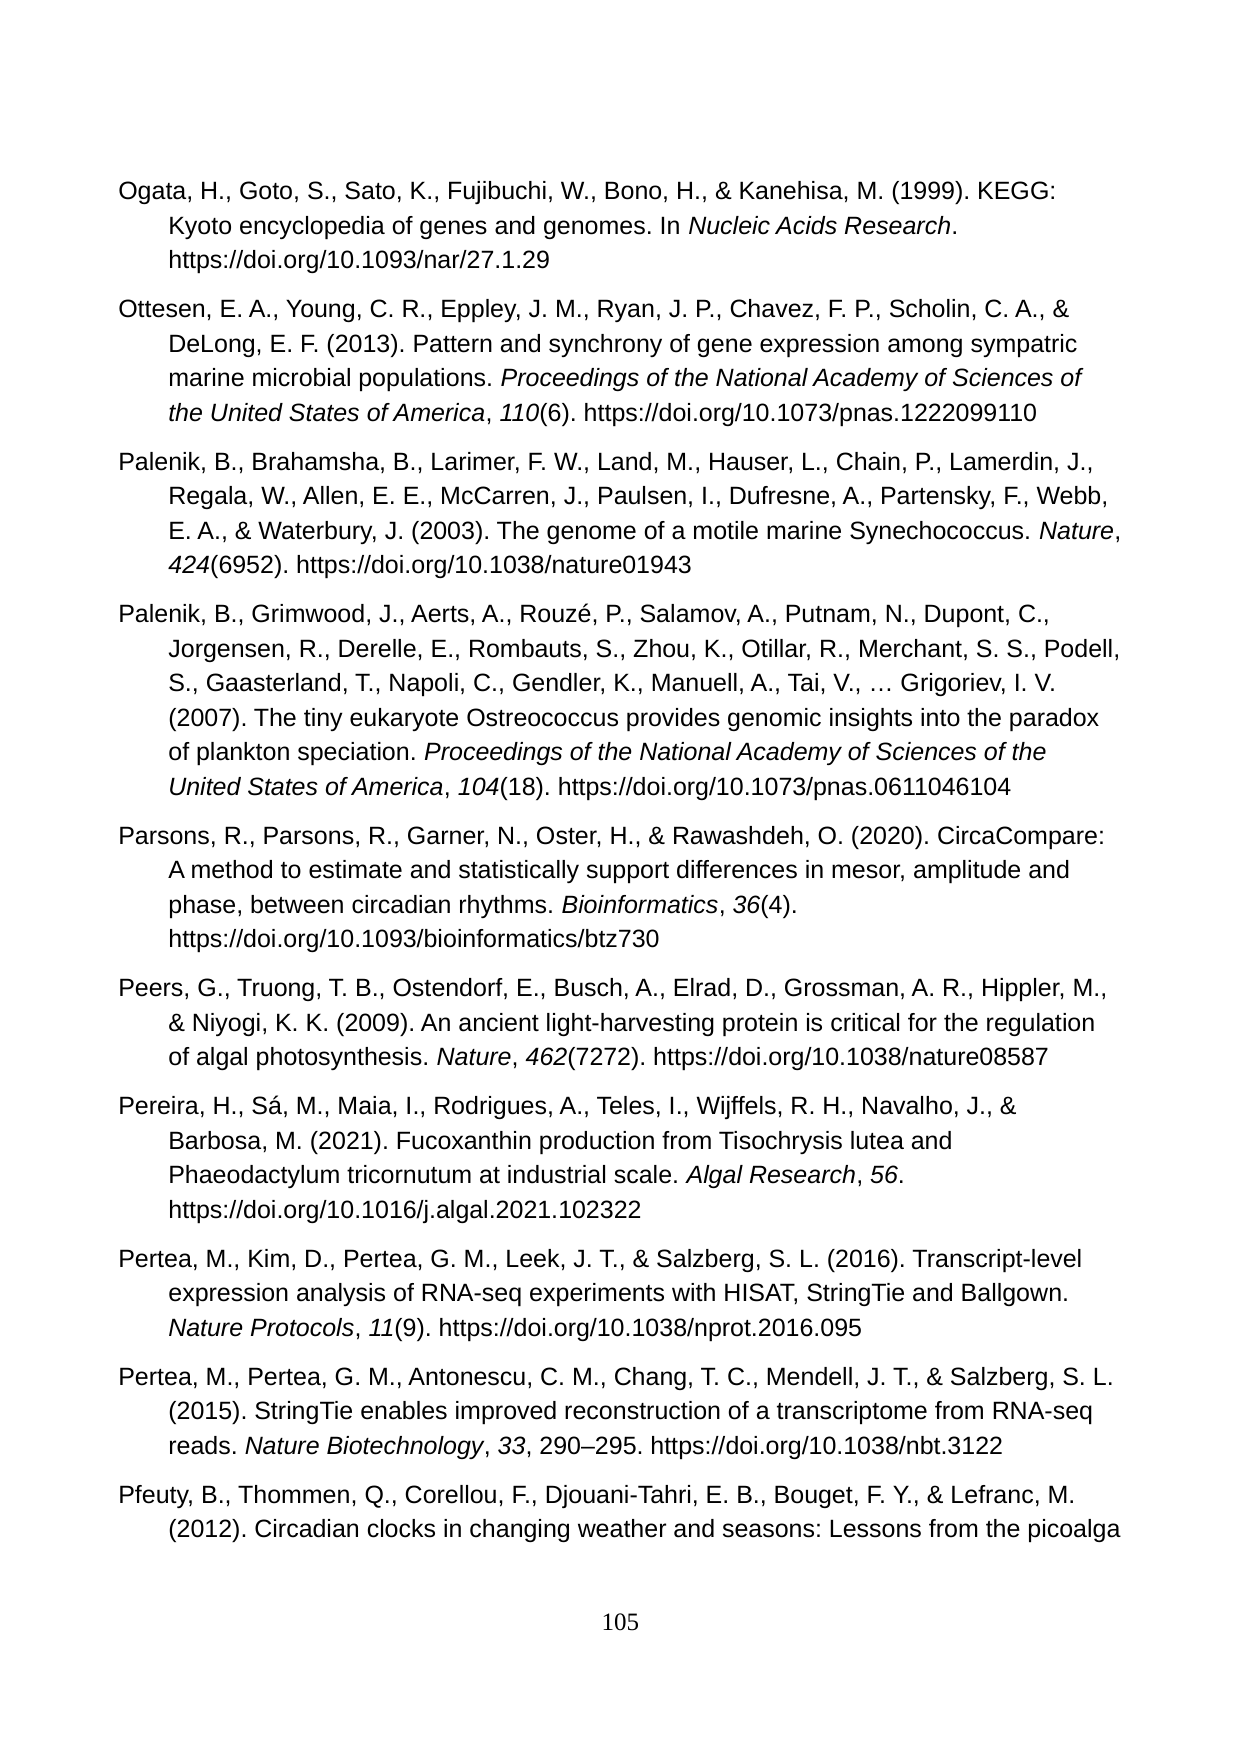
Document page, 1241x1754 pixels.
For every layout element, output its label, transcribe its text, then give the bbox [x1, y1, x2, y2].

text Pfeuty, B., Thommen, Q., Corellou, F., Djouani-Tahri, E. B., Bouget, F. Y., & Lefranc, M. (2012). Circadian clocks in changing weather and seasons: Lessons from the picoalga [118, 1480, 1122, 1543]
text Palenik, B., Grimwood, J., Aerts, A., Rouzé, P., Salamov, A., Putnam, N., Dupont, C., Jorgensen, R., Derelle, E., Rombauts, S., Zhou, K., Otillar, R., Merchant, S. S., Podell, S., Gaasterland, T., Napoli, C., Gendler, K., Manuell, A., Tai, V., … Grigoriev, I. V. (2007). The tiny eukaryote Ostreococcus provides genomic insights into the paradox of plankton speciation. Proceedings of the National Academy of Sciences of the United States of America, 104(18). https://doi.org/10.1073/pnas.0611046104 [118, 599, 1122, 801]
text Palenik, B., Brahamsha, B., Larimer, F. W., Land, M., Hauser, L., Chain, P., Lamerdin, J., Regala, W., Allen, E. E., McCarren, J., Paulsen, I., Dufresne, A., Partensky, F., Webb, E. A., & Waterbury, J. (2003). The genome of a motile marine Synechococcus. Nature, 424(6952). https://doi.org/10.1038/nature01943 [118, 447, 1122, 579]
text Pertea, M., Kim, D., Pertea, G. M., Leek, J. T., & Salzberg, S. L. (2016). Transcript-level expression analysis of RNA-seq experiments with HISAT, StringTie and Ballgown. Nature Protocols, 11(9). https://doi.org/10.1038/nprot.2016.095 [118, 1244, 1122, 1342]
text Parsons, R., Parsons, R., Garner, N., Oster, H., & Rawashdeh, O. (2020). CircaCompare: A method to estimate and statistically support differences in mesor, amplitude and phase, between circadian rhythms. Bioinformatics, 36(4). https://doi.org/10.1093/bioinformatics/btz730 [118, 821, 1122, 953]
text Ogata, H., Goto, S., Sato, K., Fujibuchi, W., Bono, H., & Kanehisa, M. (1999). KEGG: Kyoto encyclopedia of genes and genomes. In Nucleic Acids Research. https://doi.org/10.1093/nar/27.1.29 [118, 176, 1122, 274]
text Ottesen, E. A., Young, C. R., Eppley, J. M., Ryan, J. P., Chavez, F. P., Scholin, C. A., & DeLong, E. F. (2013). Pattern and synchrony of gene expression among sympatric marine microbial populations. Proceedings of the National Academy of Sciences of the United States of America, 110(6). https://doi.org/10.1073/pnas.1222099110 [118, 294, 1122, 427]
text Peers, G., Truong, T. B., Ostendorf, E., Busch, A., Elrad, D., Grossman, A. R., Hippler, M., & Niyogi, K. K. (2009). An ancient light-harvesting protein is critical for the regulation of algal photosynthesis. Nature, 462(7272). https://doi.org/10.1038/nature08587 [118, 973, 1122, 1071]
text Pereira, H., Sá, M., Maia, I., Rodrigues, A., Teles, I., Wijffels, R. H., Navalho, J., & Barbosa, M. (2021). Fucoxanthin production from Tisochrysis lutea and Phaeodactylum tricornutum at industrial scale. Algal Research, 56. https://doi.org/10.1016/j.algal.2021.102322 [118, 1091, 1122, 1223]
text Pertea, M., Pertea, G. M., Antonescu, C. M., Chang, T. C., Mendell, J. T., & Salzberg, S. L. (2015). StringTie enables improved reconstruction of a transcriptome from RNA-seq reads. Nature Biotechnology, 33, 290–295. https://doi.org/10.1038/nbt.3122 [118, 1362, 1122, 1459]
